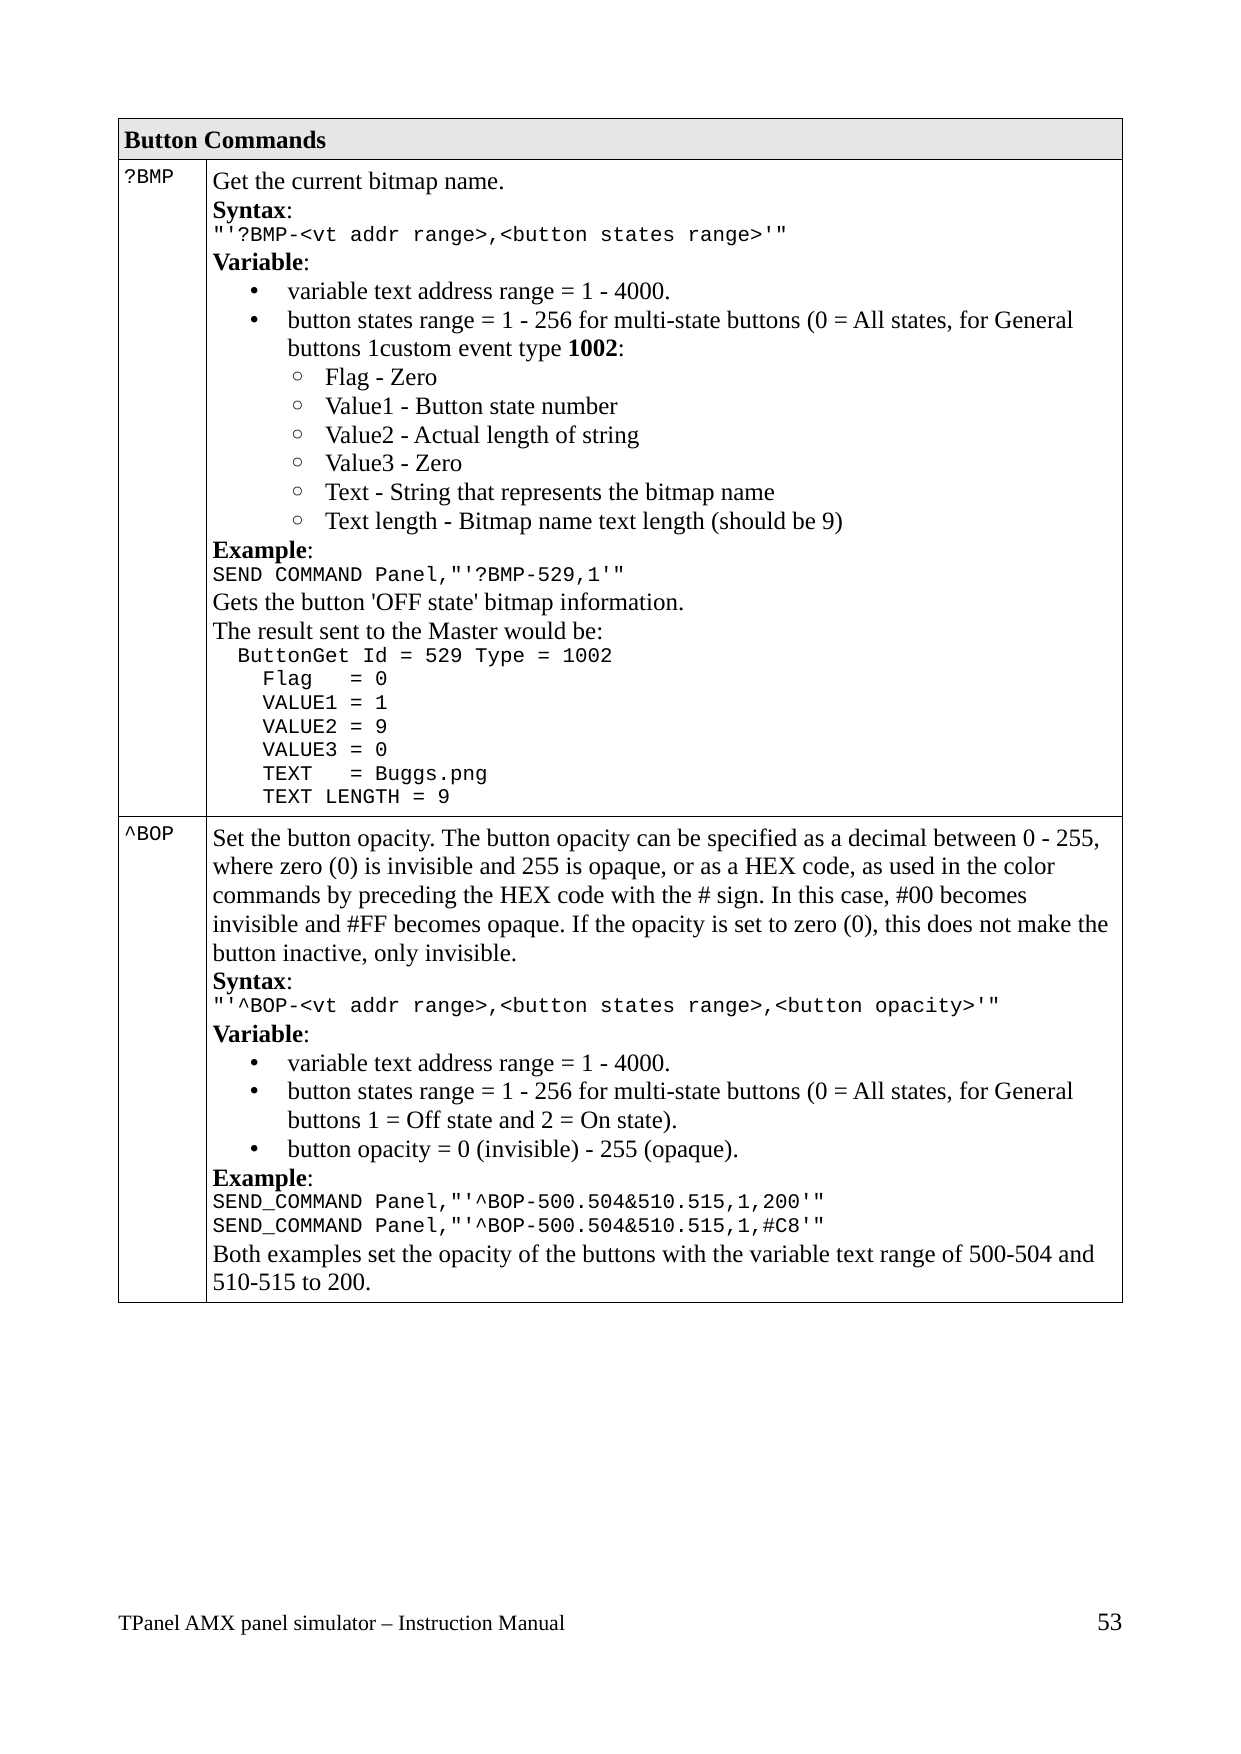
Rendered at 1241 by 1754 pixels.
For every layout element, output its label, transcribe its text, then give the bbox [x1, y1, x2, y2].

table_cell Set the button opacity. The button opacity can be specified as a decimal between 0 - 255, where zero (0) is invisible and 255 is opaque, or as a HEX code, as used in the color commands by preceding the HEX code with the # sign. In this case, #00 becomes invisible and #FF becomes opaque. If the opacity is set to zero (0), this does not make the button inactive, only invisible. Syntax: "'^BOP-<vt addr range>,<button states range>,<button opacity>'" Variable: variable text address range = 1 - 4000. button states range = 1 - 256 for multi-state buttons (0 = All states, for General buttons 1 = Off state and 2 = On state). button opacity = 0 (invisible) - 255 (opaque). Example: SEND_COMMAND Panel,"'^BOP-500.504&510.515,1,200'" SEND_COMMAND Panel,"'^BOP-500.504&510.515,1,#C8'" Both examples set the opacity of the buttons with the variable text range of 500-504 and 510-515 to 200. [207, 817, 1122, 1302]
table_cell Get the current bitmap name. Syntax: "'?BMP-<vt addr range>,<button states range>'" Variable: variable text address range = 1 - 4000. button states range = 1 - 256 for multi-state buttons (0 = All states, for General buttons 1custom event type 1002: Flag - Zero Value1 - Button state number Value2 - Actual length of string Value3 - Zero Text - String that represents the bitmap name Text length - Bitmap name text length (should be 9) Example: SEND COMMAND Panel,"'?BMP-529,1'" Gets the button 'OFF state' bitmap information. The result sent to the Master would be: ButtonGet Id = 529 Type = 1002 Flag = 0 VALUE1 = 1 VALUE2 = 9 VALUE3 = 0 TEXT = Buggs.png TEXT LENGTH = 9 [207, 160, 1122, 816]
table_header Button Commands [119, 119, 1122, 159]
table_cell ^BOP [119, 817, 206, 1302]
table_cell ?BMP [119, 160, 206, 816]
